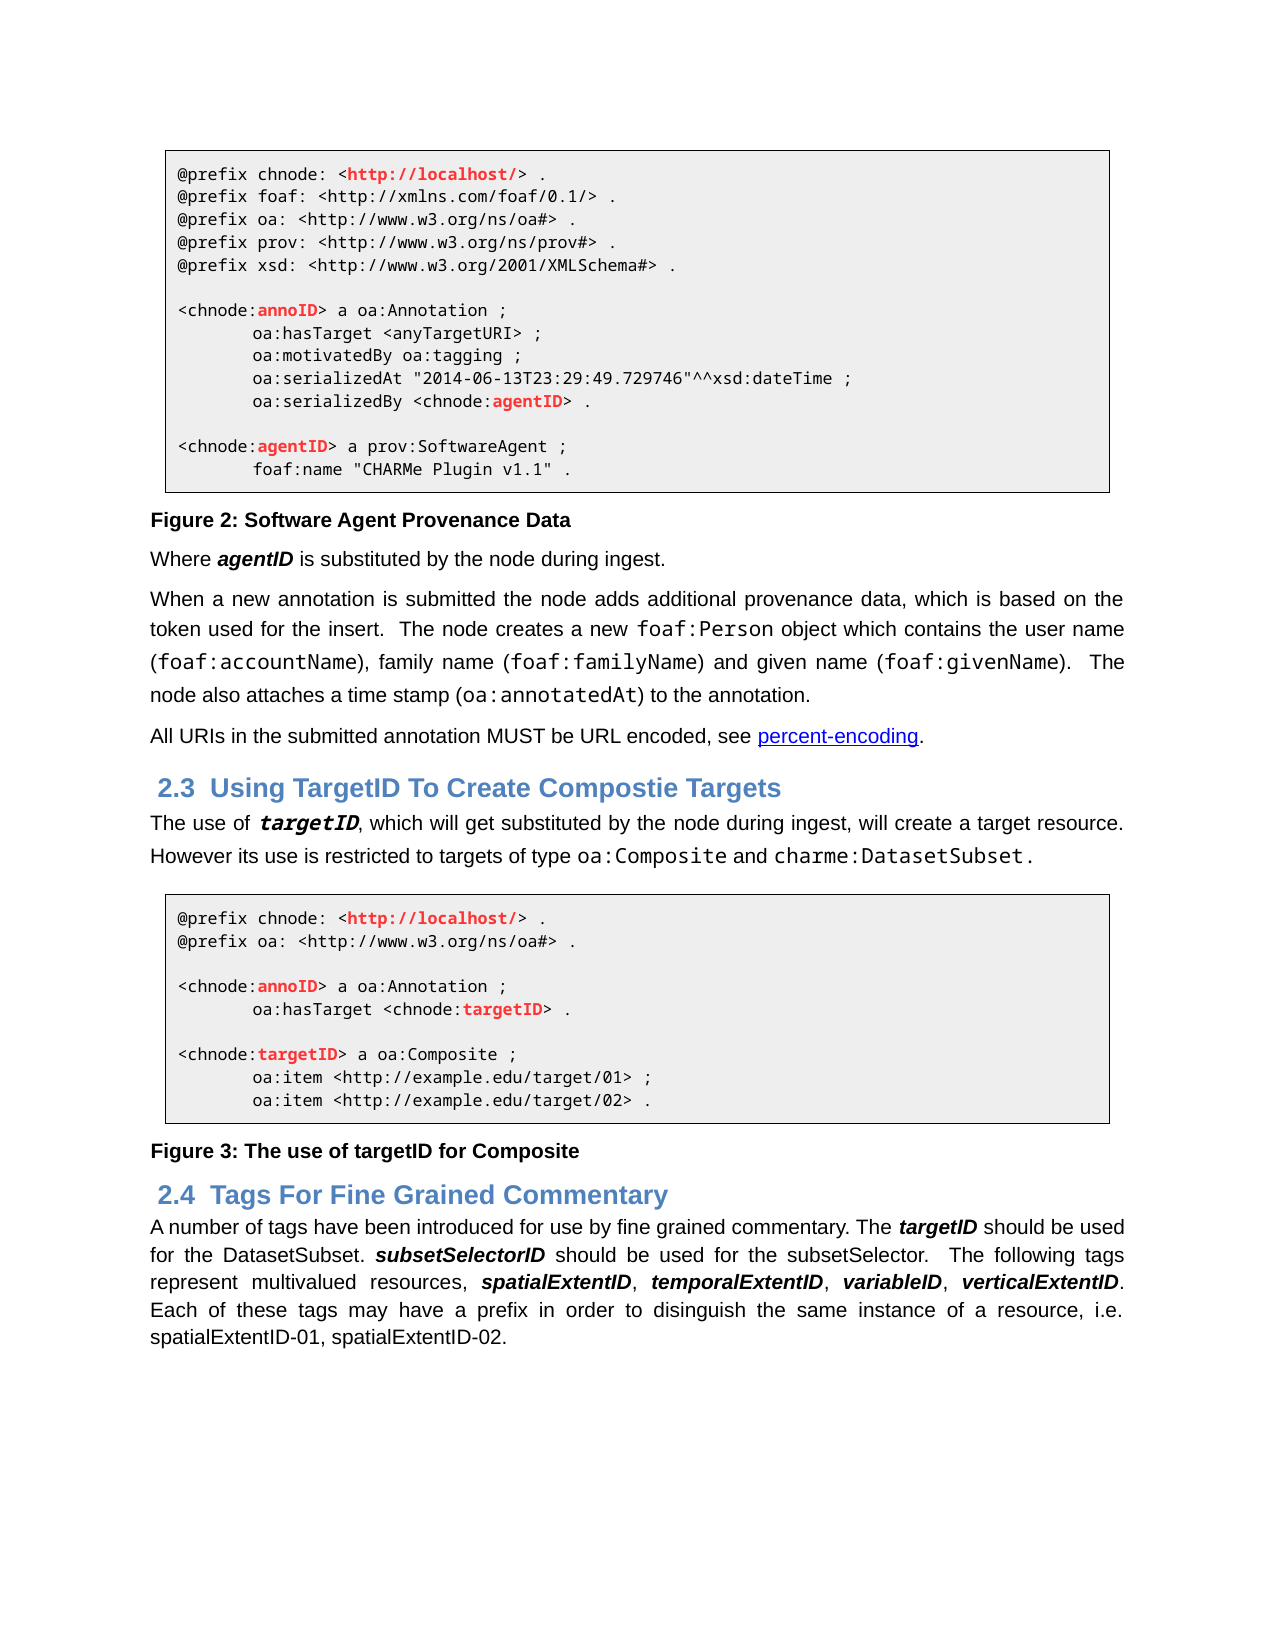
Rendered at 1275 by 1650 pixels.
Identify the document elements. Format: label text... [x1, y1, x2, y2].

list <chnode:targetID> a oa:Composite ; [177, 1043, 1098, 1066]
subtitle Using targetID to Create Compostie Targets [150, 772, 1125, 804]
text @prefix prov: <http://www.w3.org/ns/prov#> . [177, 230, 1098, 253]
text Where agentID is substituted by the node during ingest. [150, 532, 1125, 571]
text <chnode:agentID> a prov:SoftwareAgent ; [177, 435, 1098, 457]
text @prefix xsd: <http://www.w3.org/2001/XMLSchema#> . [177, 253, 1098, 276]
text @prefix oa: <http://www.w3.org/ns/oa#> . [177, 208, 1098, 230]
text When a new annotation is submitted the node adds additional provenance data, which is based on the token used for the insert. The node creates a new foaf:Person object which contains the user name (foaf:accountName), family name (foaf:familyName) and given name (foaf:givenName). The node also attaches a time stamp (oa:annotatedAt) to the annotation. [150, 586, 1125, 708]
text oa:serializedAt "2014-06-13T23:29:49.729746"^^xsd:dateTime ; [177, 367, 1098, 389]
list oa:item <http://example.edu/target/02> . [177, 1088, 1098, 1111]
text A number of tags have been introduced for use by fine grained commentary. The targetID should be used for the DatasetSubset. subsetSelectorID should be used for the subsetSelector. The following tags represent multivalued resources, spatialExtentID, temporalExtentID, variableID, verticalExtentID. Each of these tags may have a prefix in order to disinguish the same instance of a resource, i.e. spatialExtentID-01, spatialExtentID-02. [150, 1215, 1125, 1349]
text Figure 2: Software Agent Provenance Data [150, 162, 1125, 532]
text oa:hasTarget <anyTargetURI> ; [177, 321, 1098, 344]
text oa:serializedBy <chnode:agentID> . [177, 389, 1098, 412]
list oa:item <http://example.edu/target/01> ; [177, 1066, 1098, 1088]
subtitle Tags for Fine Grained Commentary [150, 1163, 1125, 1210]
list Figure 3: The use of targetID for Composite [150, 907, 1125, 1163]
text @prefix foaf: <http://xmlns.com/foaf/0.1/> . [177, 185, 1098, 208]
text foaf:name "CHARMe Plugin v1.1" . [177, 457, 1098, 480]
text @prefix chnode: <http://localhost/> . [177, 162, 1098, 185]
text oa:motivatedBy oa:tagging ; [177, 344, 1098, 367]
list @prefix chnode: <http://localhost/> . [177, 907, 1098, 929]
text All URIs in the submitted annotation MUST be URL encoded, see percent-encoding. [150, 724, 1125, 748]
list oa:hasTarget <chnode:targetID> . [177, 997, 1098, 1020]
list <chnode:annoID> a oa:Annotation ; [177, 975, 1098, 997]
list @prefix oa: <http://www.w3.org/ns/oa#> . [177, 929, 1098, 952]
text <chnode:annoID> a oa:Annotation ; [177, 298, 1098, 321]
text The use of targetID, which will get substituted by the node during ingest, will create a target resource. However its use is restricted to targets of type oa:Composite and charme:DatasetSubset. [150, 808, 1125, 869]
